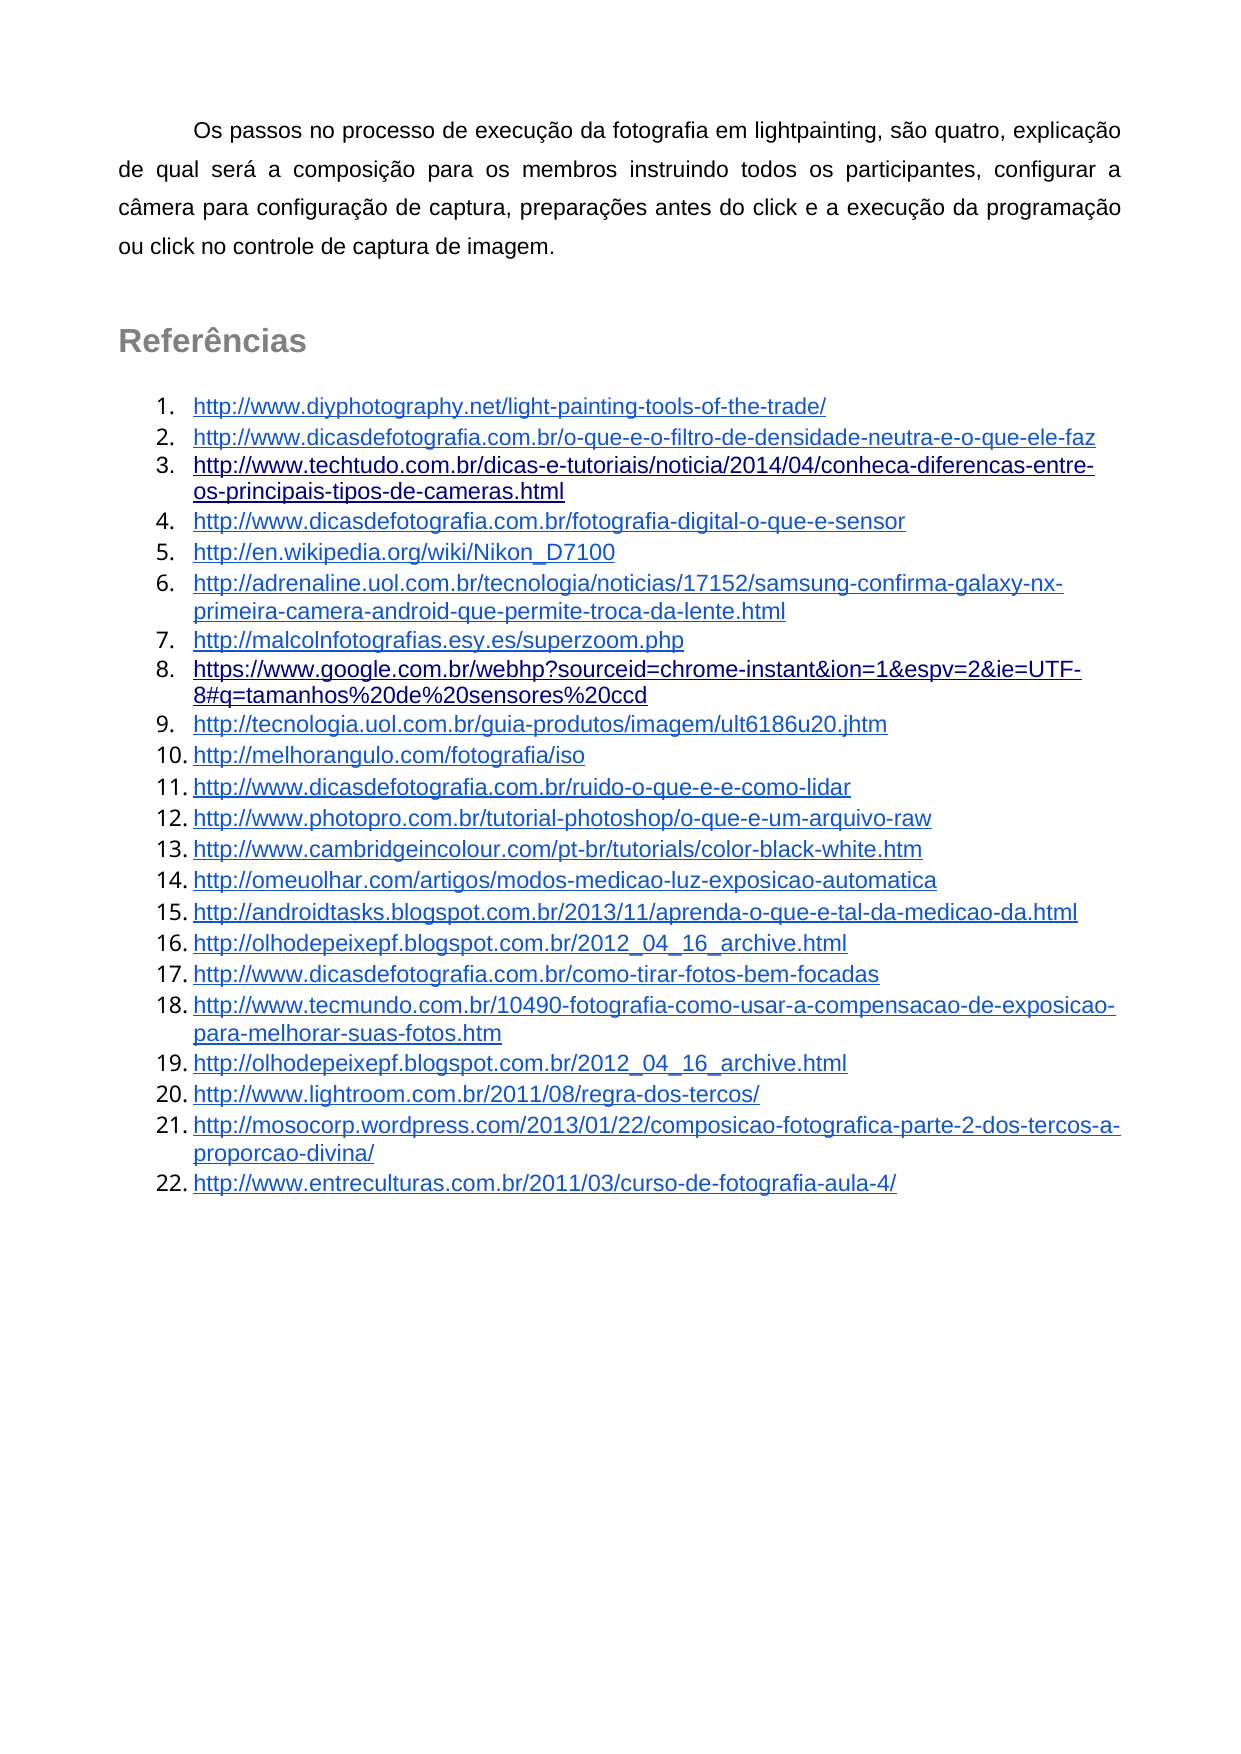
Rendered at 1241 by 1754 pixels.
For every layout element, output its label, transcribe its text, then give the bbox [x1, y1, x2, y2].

list http://melhorangulo.com/fotografia/iso [156, 739, 1122, 771]
list http://olhodepeixepf.blogspot.com.br/2012_04_16_archive.html [156, 927, 1122, 958]
list http://olhodepeixepf.blogspot.com.br/2012_04_16_archive.html [156, 1047, 1122, 1078]
list http://www.cambridgeincolour.com/pt-br/tutorials/color-black-white.htm [156, 833, 1122, 864]
list http://malcolnfotografias.esy.es/superzoom.php [156, 624, 1122, 656]
text Os passos no processo de execução da fotografia em lightpainting, são quatro, explicação de qual será a composição para os membros instruindo todos os participantes, configurar a câmera para configuração de captura, preparações antes do click e a execução da programação ou click no controle de captura de imagem. [118, 118, 1122, 259]
list http://www.photopro.com.br/tutorial-photoshop/o-que-e-um-arquivo-raw [156, 802, 1122, 833]
list http://en.wikipedia.org/wiki/Nikon_D7100 [156, 536, 1122, 567]
list http://www.dicasdefotografia.com.br/ruido-o-que-e-e-como-lidar [156, 771, 1122, 802]
list https://www.google.com.br/webhp?sourceid=chrome-instant&ion=1&espv=2&ie=UTF-8#q=tamanhos%20de%20sensores%20ccd [156, 656, 1122, 708]
list http://www.dicasdefotografia.com.br/fotografia-digital-o-que-e-sensor [156, 504, 1122, 536]
list http://www.tecmundo.com.br/10490-fotografia-como-usar-a-compensacao-de-exposicao-para-melhorar-suas-fotos.htm [156, 989, 1122, 1047]
list http://mosocorp.wordpress.com/2013/01/22/composicao-fotografica-parte-2-dos-tercos-a-proporcao-divina/ [156, 1109, 1122, 1167]
list http://adrenaline.uol.com.br/tecnologia/noticias/17152/samsung-confirma-galaxy-nx-primeira-camera-android-que-permite-troca-da-lente.html [156, 567, 1122, 624]
subtitle Referências [118, 322, 1122, 359]
list http://tecnologia.uol.com.br/guia-produtos/imagem/ult6186u20.jhtm [156, 708, 1122, 739]
list http://androidtasks.blogspot.com.br/2013/11/aprenda-o-que-e-tal-da-medicao-da.html [156, 896, 1122, 927]
list http://www.dicasdefotografia.com.br/como-tirar-fotos-bem-focadas [156, 958, 1122, 989]
list http://www.dicasdefotografia.com.br/o-que-e-o-filtro-de-densidade-neutra-e-o-que-ele-faz [156, 421, 1122, 452]
list http://www.lightroom.com.br/2011/08/regra-dos-tercos/ [156, 1078, 1122, 1109]
list http://www.diyphotography.net/light-painting-tools-of-the-trade/ [156, 390, 1122, 421]
list http://www.entreculturas.com.br/2011/03/curso-de-fotografia-aula-4/ [156, 1167, 1122, 1198]
list http://www.techtudo.com.br/dicas-e-tutoriais/noticia/2014/04/conheca-diferencas-entre-os-principais-tipos-de-cameras.html [156, 452, 1122, 504]
list http://omeuolhar.com/artigos/modos-medicao-luz-exposicao-automatica [156, 864, 1122, 896]
